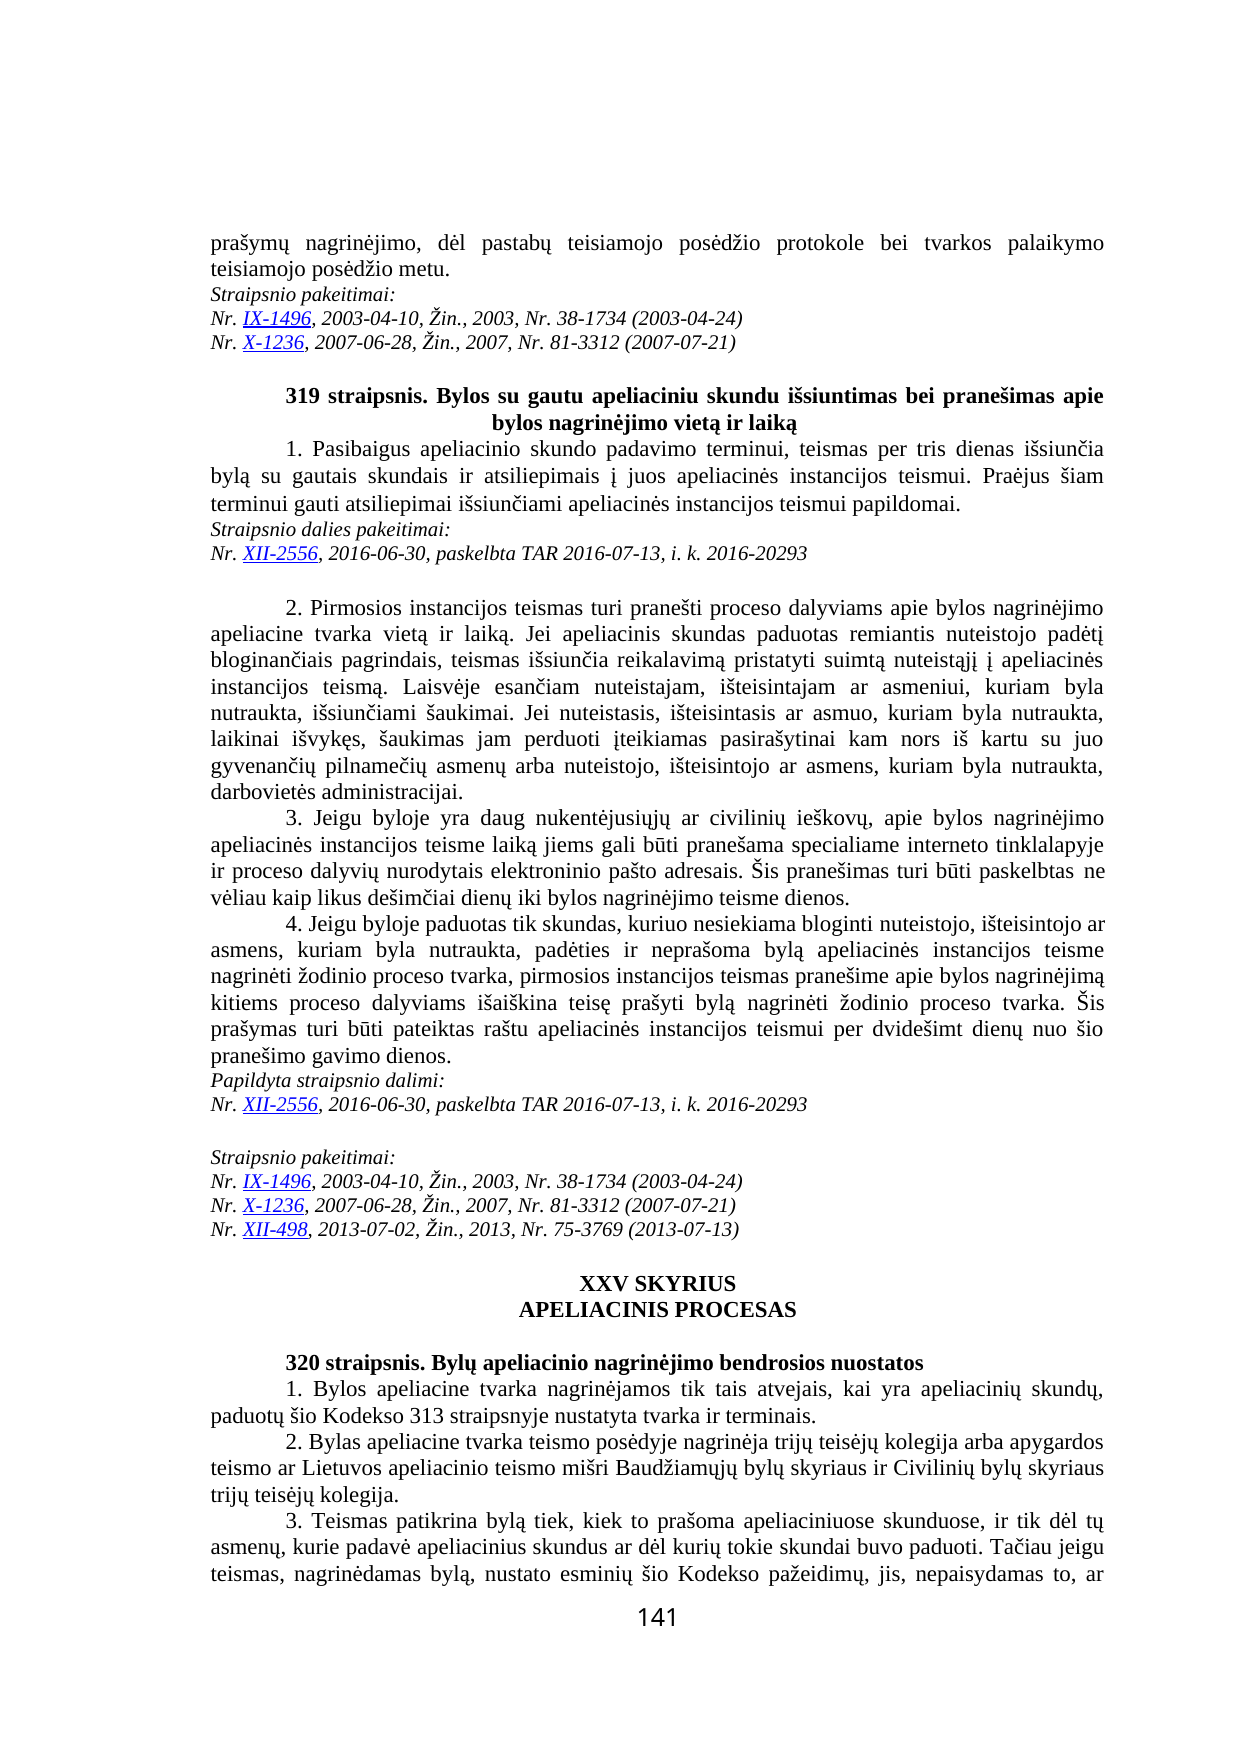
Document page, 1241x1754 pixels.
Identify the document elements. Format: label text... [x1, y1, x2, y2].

text 2. Bylas apeliacine tvarka teismo posėdyje nagrinėja trijų teisėjų kolegija arba apygardos teismo ar Lietuvos apeliacinio teismo mišri Baudžiamųjų bylų skyriaus ir Civilinių bylų skyriaus trijų teisėjų kolegija. [210, 1428, 1105, 1507]
text Nr. X-1236, 2007-06-28, Žin., 2007, Nr. 81-3312 (2007-07-21) [210, 1193, 1105, 1217]
text Nr. X-1236, 2007-06-28, Žin., 2007, Nr. 81-3312 (2007-07-21) [210, 330, 1105, 354]
text Papildyta straipsnio dalimi: [210, 1068, 1105, 1092]
text Apeliacinis procesas [210, 1296, 1105, 1323]
text 1. Bylos apeliacine tvarka nagrinėjamos tik tais atvejais, kai yra apeliacinių skundų, paduotų šio Kodekso 313 straipsnyje nustatyta tvarka ir terminais. [210, 1375, 1105, 1428]
subtitle XXV skyrius [210, 1270, 1105, 1296]
text Nr. IX-1496, 2003-04-10, Žin., 2003, Nr. 38-1734 (2003-04-24) [210, 306, 1105, 330]
text Nr. XII-2556, 2016-06-30, paskelbta TAR 2016-07-13, i. k. 2016-20293 [210, 1092, 1105, 1116]
text 320 straipsnis. Bylų apeliacinio nagrinėjimo bendrosios nuostatos [210, 1349, 1105, 1375]
text 3. Jeigu byloje yra daug nukentėjusiųjų ar civilinių ieškovų, apie bylos nagrinėjimo apeliacinės instancijos teisme laiką jiems gali būti pranešama specialiame interneto tinklalapyje ir proceso dalyvių nurodytais elektroninio pašto adresais. Šis pranešimas turi būti paskelbtas ne vėliau kaip likus dešimčiai dienų iki bylos nagrinėjimo teisme dienos. [210, 804, 1105, 910]
text 4. Jeigu byloje paduotas tik skundas, kuriuo nesiekiama bloginti nuteistojo, išteisintojo ar asmens, kuriam byla nutraukta, padėties ir neprašoma bylą apeliacinės instancijos teisme nagrinėti žodinio proceso tvarka, pirmosios instancijos teismas pranešime apie bylos nagrinėjimą kitiems proceso dalyviams išaiškina teisę prašyti bylą nagrinėti žodinio proceso tvarka. Šis prašymas turi būti pateiktas raštu apeliacinės instancijos teismui per dvidešimt dienų nuo šio pranešimo gavimo dienos. [210, 910, 1105, 1068]
text Straipsnio pakeitimai: [210, 1145, 1105, 1169]
text Straipsnio pakeitimai: [210, 282, 1105, 306]
text 319 straipsnis. Bylos su gautu apeliaciniu skundu išsiuntimas bei pranešimas apie bylos nagrinėjimo vietą ir laiką [285, 383, 1105, 435]
text Nr. IX-1496, 2003-04-10, Žin., 2003, Nr. 38-1734 (2003-04-24) [210, 1169, 1105, 1193]
text 1. Pasibaigus apeliacinio skundo padavimo terminui, teismas per tris dienas išsiunčia bylą su gautais skundais ir atsiliepimais į juos apeliacinės instancijos teismui. Praėjus šiam terminui gauti atsiliepimai išsiunčiami apeliacinės instancijos teismui papildomai. [210, 435, 1105, 517]
text 3. Teismas patikrina bylą tiek, kiek to prašoma apeliaciniuose skunduose, ir tik dėl tų asmenų, kurie padavė apeliacinius skundus ar dėl kurių tokie skundai buvo paduoti. Tačiau jeigu teismas, nagrinėdamas bylą, nustato esminių šio Kodekso pažeidimų, jis, nepaisydamas to, ar [210, 1507, 1105, 1586]
text Nr. XII-2556, 2016-06-30, paskelbta TAR 2016-07-13, i. k. 2016-20293 [210, 541, 1105, 565]
text Straipsnio dalies pakeitimai: [210, 517, 1105, 541]
text prašymų nagrinėjimo, dėl pastabų teisiamojo posėdžio protokole bei tvarkos palaikymo teisiamojo posėdžio metu. [210, 229, 1105, 282]
text Nr. XII-498, 2013-07-02, Žin., 2013, Nr. 75-3769 (2013-07-13) [210, 1217, 1105, 1241]
text 2. Pirmosios instancijos teismas turi pranešti proceso dalyviams apie bylos nagrinėjimo apeliacine tvarka vietą ir laiką. Jei apeliacinis skundas paduotas remiantis nuteistojo padėtį bloginančiais pagrindais, teismas išsiunčia reikalavimą pristatyti suimtą nuteistąjį į apeliacinės instancijos teismą. Laisvėje esančiam nuteistajam, išteisintajam ar asmeniui, kuriam byla nutraukta, išsiunčiami šaukimai. Jei nuteistasis, išteisintasis ar asmuo, kuriam byla nutraukta, laikinai išvykęs, šaukimas jam perduoti įteikiamas pasirašytinai kam nors iš kartu su juo gyvenančių pilnamečių asmenų arba nuteistojo, išteisintojo ar asmens, kuriam byla nutraukta, darbovietės administracijai. [210, 594, 1105, 804]
